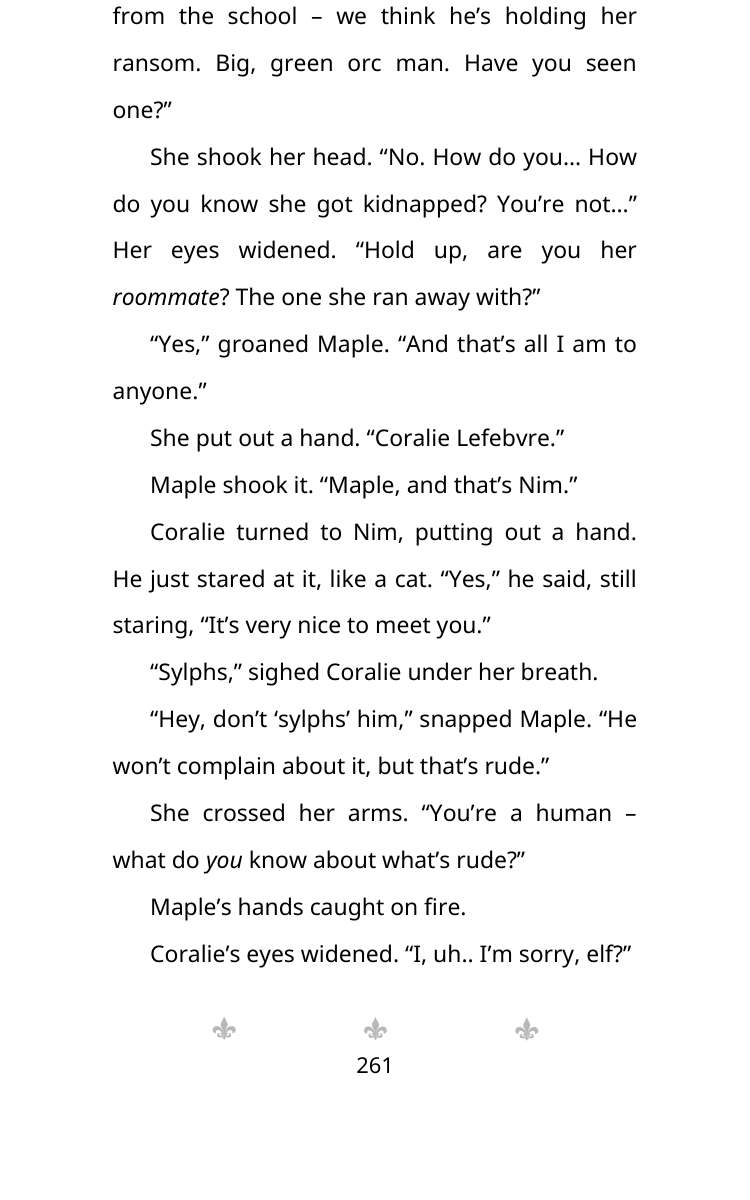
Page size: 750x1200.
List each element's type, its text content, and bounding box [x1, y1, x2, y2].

text Maple’s hands caught on fire. [112, 891, 637, 922]
text She crossed her arms. “You’re a human – what do you know about what’s rude?” [112, 797, 637, 875]
text Maple shook it. “Maple, and that’s Nim.” [112, 469, 637, 500]
text “Sylphs,” sighed Coralie under her breath. [112, 656, 637, 687]
text from the school – we think he’s holding her ransom. Big, green orc man. Have you seen one?” [112, 0, 637, 125]
text She shook her head. “No. How do you… How do you know she got kidnapped? You’re not…” Her eyes widened. “Hold up, are you her roommate? The one she ran away with?” [112, 141, 637, 312]
text Coralie turned to Nim, putting out a hand. He just stared at it, like a cat. “Yes,” he said, still staring, “It’s very nice to meet you.” [112, 516, 637, 641]
text “Yes,” groaned Maple. “And that’s all I am to anyone.” [112, 328, 637, 406]
text “Hey, don’t ‘sylphs’ him,” snapped Maple. “He won’t complain about it, but that’s rude.” [112, 703, 637, 781]
text Coralie’s eyes widened. “I, uh.. I’m sorry, elf?” [112, 937, 637, 969]
text She put out a hand. “Coralie Lefebvre.” [112, 422, 637, 453]
